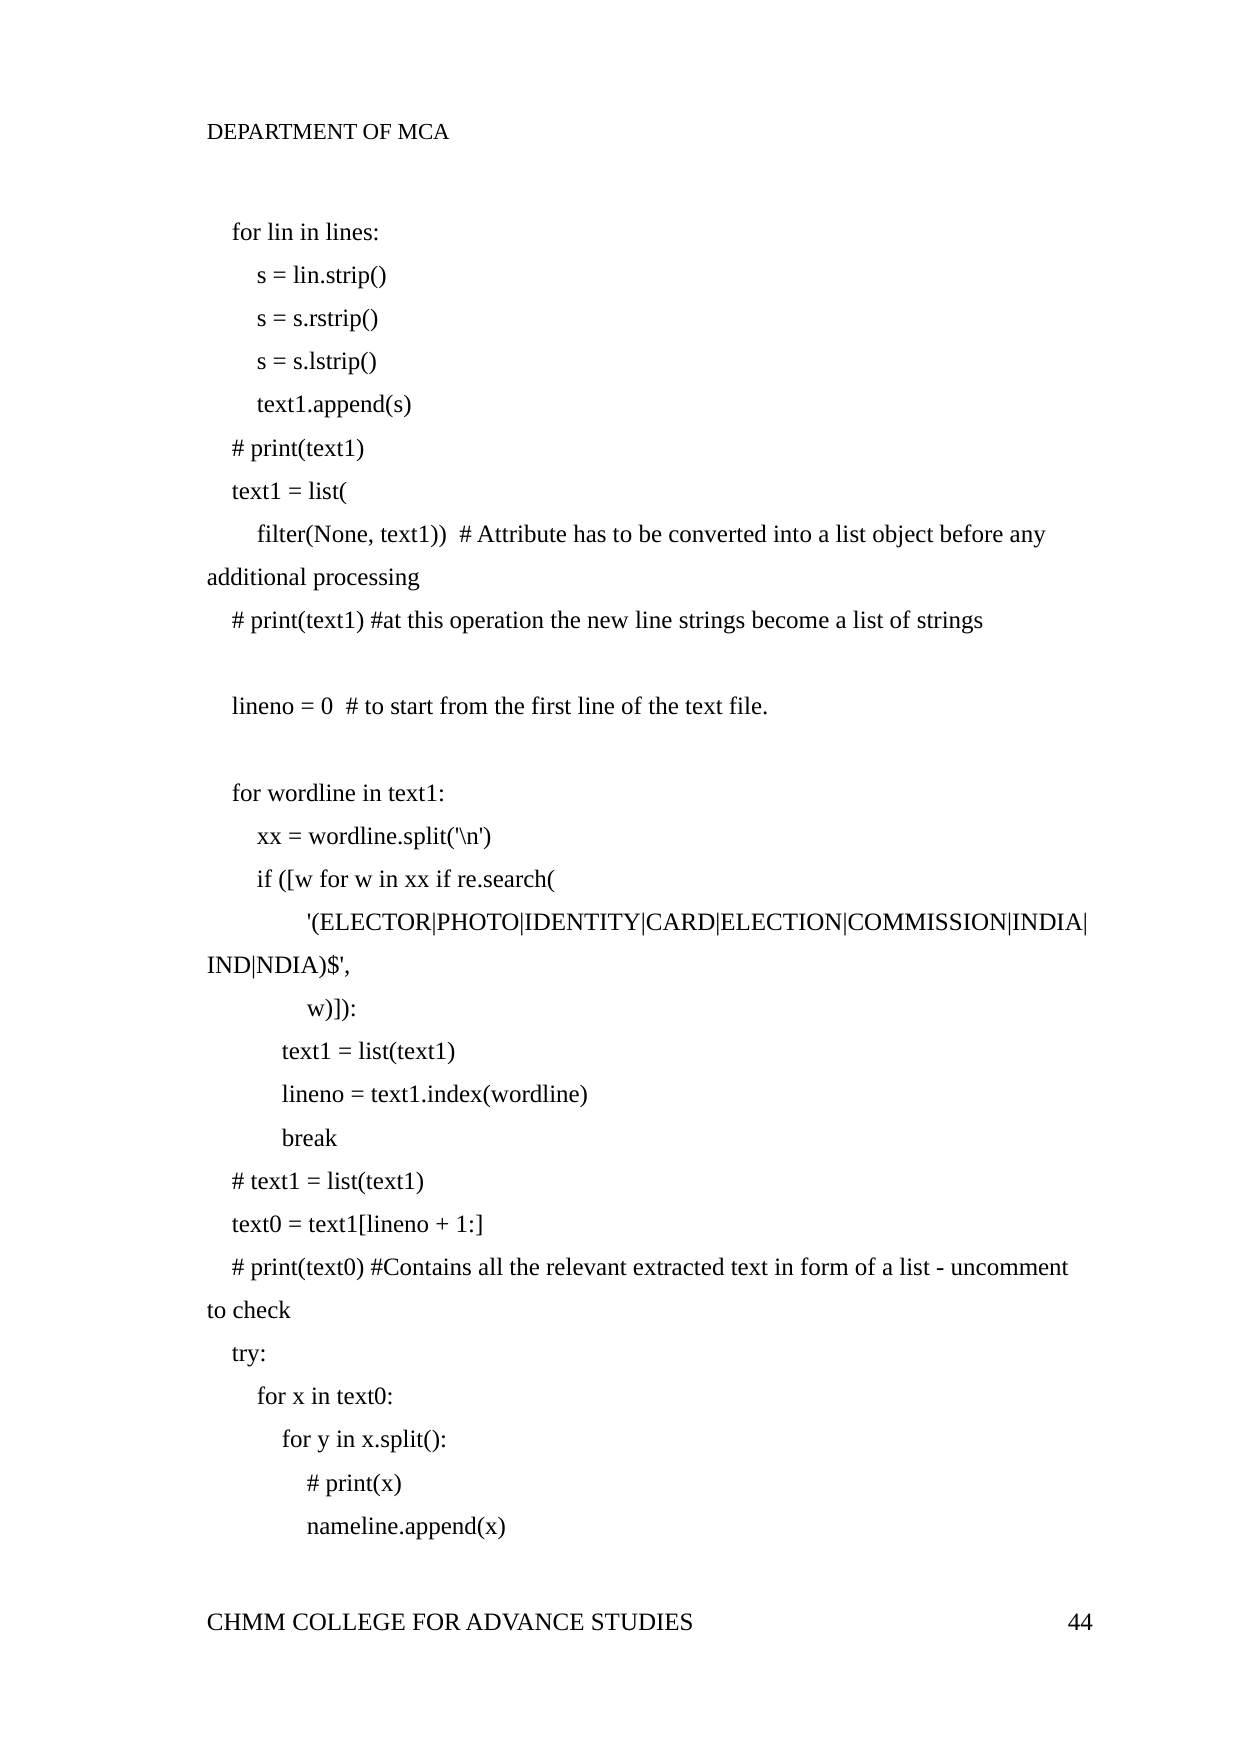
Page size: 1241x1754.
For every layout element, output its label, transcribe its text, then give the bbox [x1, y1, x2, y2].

text nameline.append(x) [207, 1511, 1093, 1539]
text s = lin.strip() [207, 260, 1093, 289]
text # print(text1) #at this operation the new line strings become a list of strings [207, 605, 1093, 634]
text w)]): [207, 993, 1093, 1022]
text '(ELECTOR|PHOTO|IDENTITY|CARD|ELECTION|COMMISSION|INDIA|IND|NDIA)$', [207, 907, 1093, 979]
text # print(text1) [207, 433, 1093, 461]
text for wordline in text1: [207, 778, 1093, 806]
text # print(text0) #Contains all the relevant extracted text in form of a list - uncomment to check [207, 1252, 1093, 1324]
text s = s.lstrip() [207, 346, 1093, 375]
text s = s.rstrip() [207, 303, 1093, 332]
text for x in text0: [207, 1381, 1093, 1410]
text xx = wordline.split('\n') [207, 821, 1093, 849]
text text1.append(s) [207, 389, 1093, 418]
text filter(None, text1)) # Attribute has to be converted into a list object before any additional processing [207, 519, 1093, 591]
text lineno = text1.index(wordline) [207, 1079, 1093, 1108]
text text1 = list( [207, 476, 1093, 504]
text text1 = list(text1) [207, 1036, 1093, 1065]
text lineno = 0 # to start from the first line of the text file. [207, 691, 1093, 720]
text # text1 = list(text1) [207, 1166, 1093, 1194]
text try: [207, 1338, 1093, 1367]
text # print(x) [207, 1468, 1093, 1496]
text for lin in lines: [207, 217, 1093, 246]
text text0 = text1[lineno + 1:] [207, 1209, 1093, 1238]
text break [207, 1123, 1093, 1151]
text for y in x.split(): [207, 1424, 1093, 1453]
text if ([w for w in xx if re.search( [207, 864, 1093, 893]
